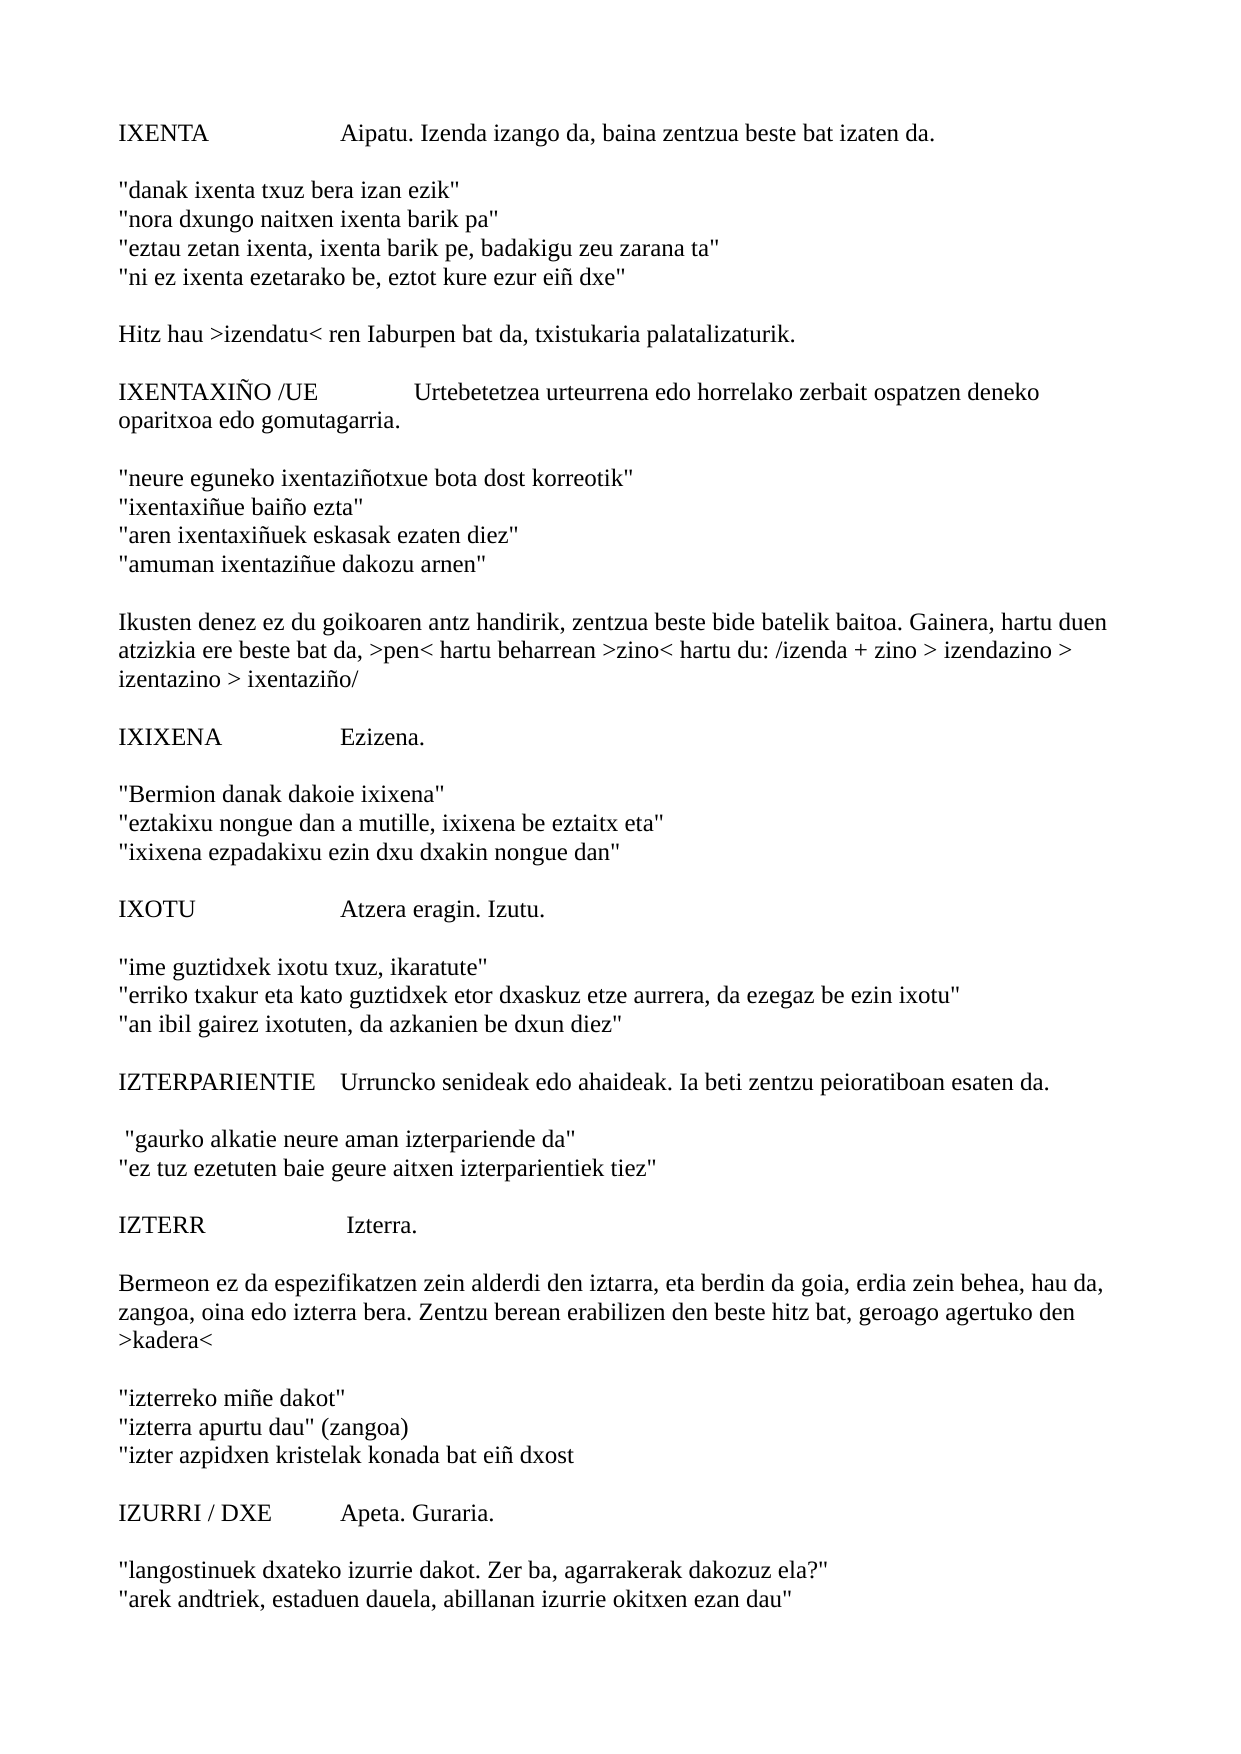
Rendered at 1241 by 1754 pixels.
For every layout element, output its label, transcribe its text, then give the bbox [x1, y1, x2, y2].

text "neure eguneko ixentaziñotxue bota dost korreotik" [118, 463, 1122, 492]
text IXENTAXIÑO /UE Urtebetetzea urteurrena edo horrelako zerbait ospatzen deneko oparitxoa edo gomutagarria. [118, 377, 1122, 434]
text "danak ixenta txuz bera izan ezik" [118, 176, 1122, 204]
text "izter azpidxen kristelak konada bat eiñ dxost [118, 1441, 1122, 1469]
text "langostinuek dxateko izurrie dakot. Zer ba, agarrakerak dakozuz ela?" [118, 1556, 1122, 1584]
text "nora dxungo naitxen ixenta barik pa" [118, 204, 1122, 233]
text IXOTU Atzera eragin. Izutu. [118, 894, 1122, 923]
text "ez tuz ezetuten baie geure aitxen izterparientiek tiez" [118, 1153, 1122, 1182]
text "ni ez ixenta ezetarako be, eztot kure ezur eiñ dxe" [118, 262, 1122, 291]
text "ime guztidxek ixotu txuz, ikaratute" [118, 952, 1122, 981]
text Ikusten denez ez du goikoaren antz handirik, zentzua beste bide batelik baitoa. Gainera, hartu duen atzizkia ere beste bat da, >pen< hartu beharrean >zino< hartu du: /izenda + zino > izendazino > izentazino > ixentaziño/ [118, 607, 1122, 693]
text Bermeon ez da espezifikatzen zein alderdi den iztarra, eta berdin da goia, erdia zein behea, hau da, zangoa, oina edo izterra bera. Zentzu berean erabilizen den beste hitz bat, geroago agertuko den >kadera< [118, 1268, 1122, 1354]
text Hitz hau >izendatu< ren Iaburpen bat da, txistukaria palatalizaturik. [118, 319, 1122, 348]
text "Bermion danak dakoie ixixena" [118, 779, 1122, 808]
text IXENTA Aipatu. Izenda izango da, baina zentzua beste bat izaten da. [118, 118, 1122, 147]
text "arek andtriek, estaduen dauela, abillanan izurrie okitxen ezan dau" [118, 1584, 1122, 1613]
text IZURRI / DXE Apeta. Guraria. [118, 1498, 1122, 1527]
text IXIXENA Ezizena. [118, 722, 1122, 751]
text "aren ixentaxiñuek eskasak ezaten diez" [118, 521, 1122, 549]
text IZTERPARIENTIE Urruncko senideak edo ahaideak. Ia beti zentzu peioratiboan esaten da. [118, 1067, 1122, 1096]
text "izterreko miñe dakot" [118, 1383, 1122, 1412]
text "an ibil gairez ixotuten, da azkanien be dxun diez" [118, 1009, 1122, 1038]
text "eztau zetan ixenta, ixenta barik pe, badakigu zeu zarana ta" [118, 233, 1122, 262]
text "ixixena ezpadakixu ezin dxu dxakin nongue dan" [118, 837, 1122, 866]
text "ixentaxiñue baiño ezta" [118, 492, 1122, 521]
text "gaurko alkatie neure aman izterpariende da" [118, 1124, 1122, 1153]
text "erriko txakur eta kato guztidxek etor dxaskuz etze aurrera, da ezegaz be ezin ixotu" [118, 981, 1122, 1009]
text IZTERR Izterra. [118, 1211, 1122, 1239]
text "eztakixu nongue dan a mutille, ixixena be eztaitx eta" [118, 808, 1122, 837]
text "izterra apurtu dau" (zangoa) [118, 1412, 1122, 1441]
text "amuman ixentaziñue dakozu arnen" [118, 549, 1122, 578]
